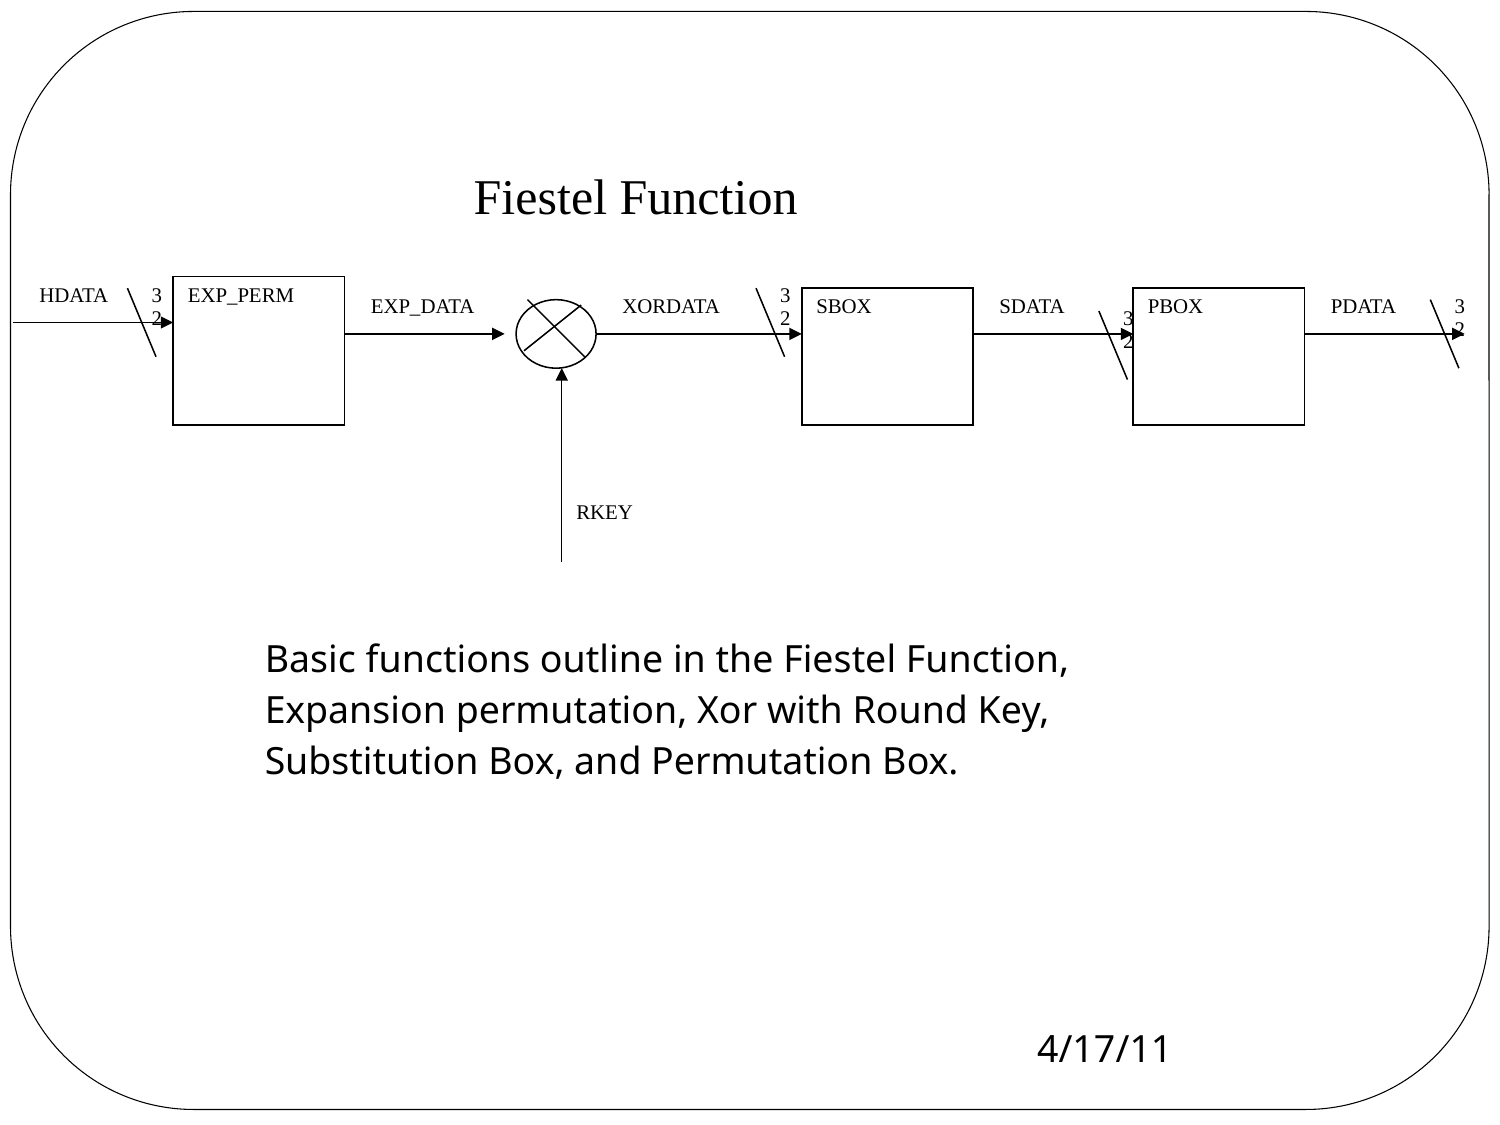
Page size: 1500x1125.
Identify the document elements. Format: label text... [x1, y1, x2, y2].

text_box 32 [765, 276, 814, 323]
text_box 32 [136, 276, 185, 323]
text_box SBOX [801, 288, 974, 426]
text_box 32 [1108, 299, 1156, 346]
text_box PBOX [1133, 288, 1305, 426]
text_box PDATA [1316, 288, 1439, 323]
text_box EXP_PERM [173, 276, 345, 426]
text_box SDATA [984, 288, 1111, 323]
text_box RKEY [561, 493, 688, 529]
text_box 32 [1439, 288, 1488, 334]
text_box HDATA [24, 276, 136, 312]
text_box EXP_DATA [355, 288, 505, 323]
text_box Fiestel Function [458, 162, 917, 254]
text_box XORDATA [607, 288, 756, 323]
text_box Basic functions outline in the Fiestel Function, Expansion permutation, Xor with Round Key, Substitution Box, and Permutation Box. [249, 624, 1200, 777]
